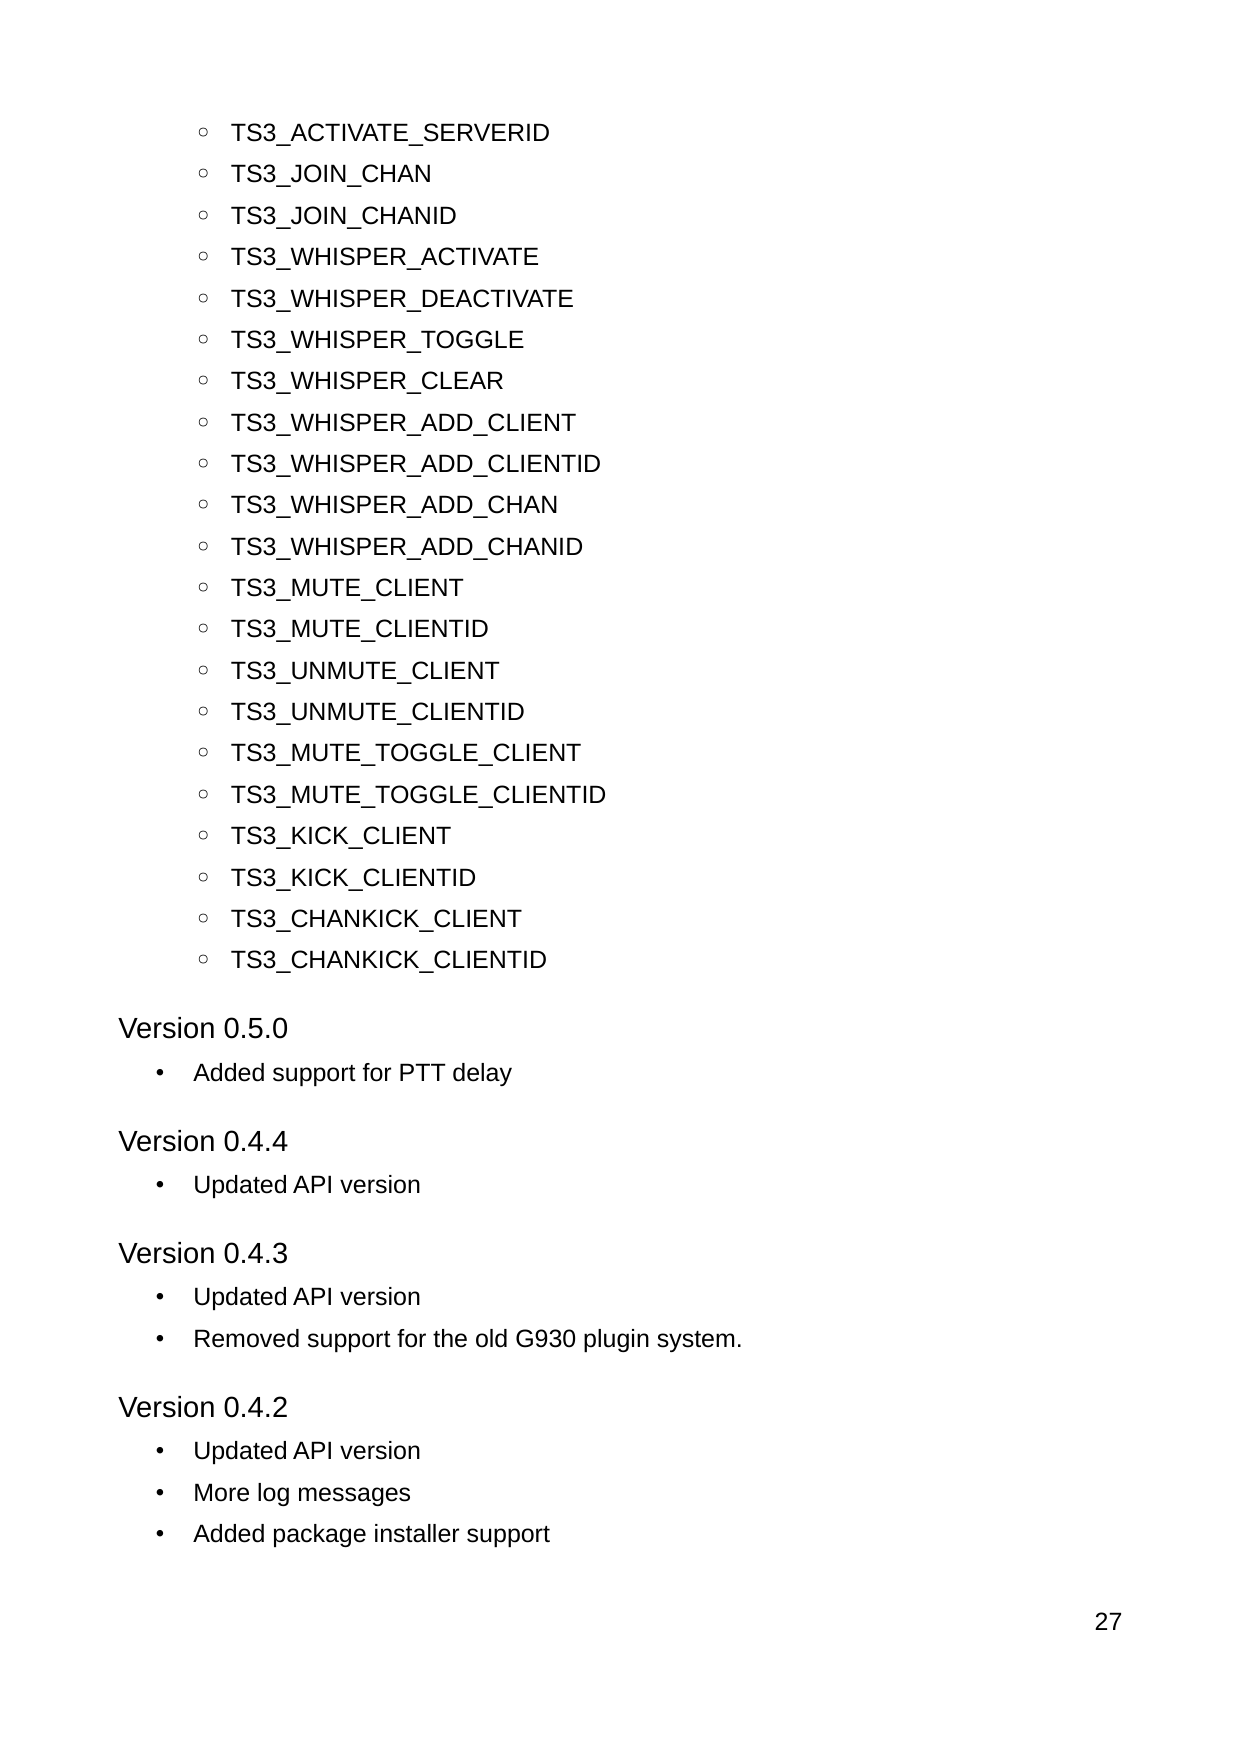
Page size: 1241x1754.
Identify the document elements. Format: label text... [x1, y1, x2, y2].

list Updated API version [156, 1282, 1122, 1311]
list TS3_WHISPER_ADD_CLIENTID [193, 449, 1122, 478]
subtitle Version 0.4.2 [118, 1390, 1122, 1424]
list Added support for PTT delay [156, 1058, 1122, 1086]
list TS3_WHISPER_DEACTIVATE [193, 283, 1122, 312]
list TS3_UNMUTE_CLIENTID [193, 697, 1122, 726]
list TS3_UNMUTE_CLIENT [193, 656, 1122, 684]
list TS3_CHANKICK_CLIENT [193, 904, 1122, 933]
list Updated API version [156, 1170, 1122, 1199]
list Removed support for the old G930 plugin system. [156, 1324, 1122, 1353]
subtitle Version 0.4.4 [118, 1124, 1122, 1157]
list TS3_MUTE_CLIENTID [193, 614, 1122, 643]
subtitle Version 0.4.3 [118, 1236, 1122, 1270]
list TS3_JOIN_CHANID [193, 201, 1122, 230]
subtitle Version 0.5.0 [118, 1012, 1122, 1045]
list More log messages [156, 1477, 1122, 1506]
list TS3_CHANKICK_CLIENTID [193, 945, 1122, 974]
list Updated API version [156, 1436, 1122, 1465]
list TS3_KICK_CLIENT [193, 821, 1122, 850]
list Added package installer support [156, 1519, 1122, 1548]
list TS3_MUTE_CLIENT [193, 573, 1122, 602]
list TS3_MUTE_TOGGLE_CLIENT [193, 738, 1122, 767]
list TS3_JOIN_CHAN [193, 159, 1122, 188]
list TS3_KICK_CLIENTID [193, 862, 1122, 891]
list TS3_WHISPER_ADD_CLIENT [193, 408, 1122, 436]
list TS3_ACTIVATE_SERVERID [193, 118, 1122, 147]
list TS3_WHISPER_CLEAR [193, 366, 1122, 395]
list TS3_WHISPER_ADD_CHANID [193, 532, 1122, 561]
list TS3_WHISPER_TOGGLE [193, 325, 1122, 354]
list TS3_WHISPER_ADD_CHAN [193, 490, 1122, 519]
list TS3_WHISPER_ACTIVATE [193, 242, 1122, 271]
list TS3_MUTE_TOGGLE_CLIENTID [193, 780, 1122, 809]
